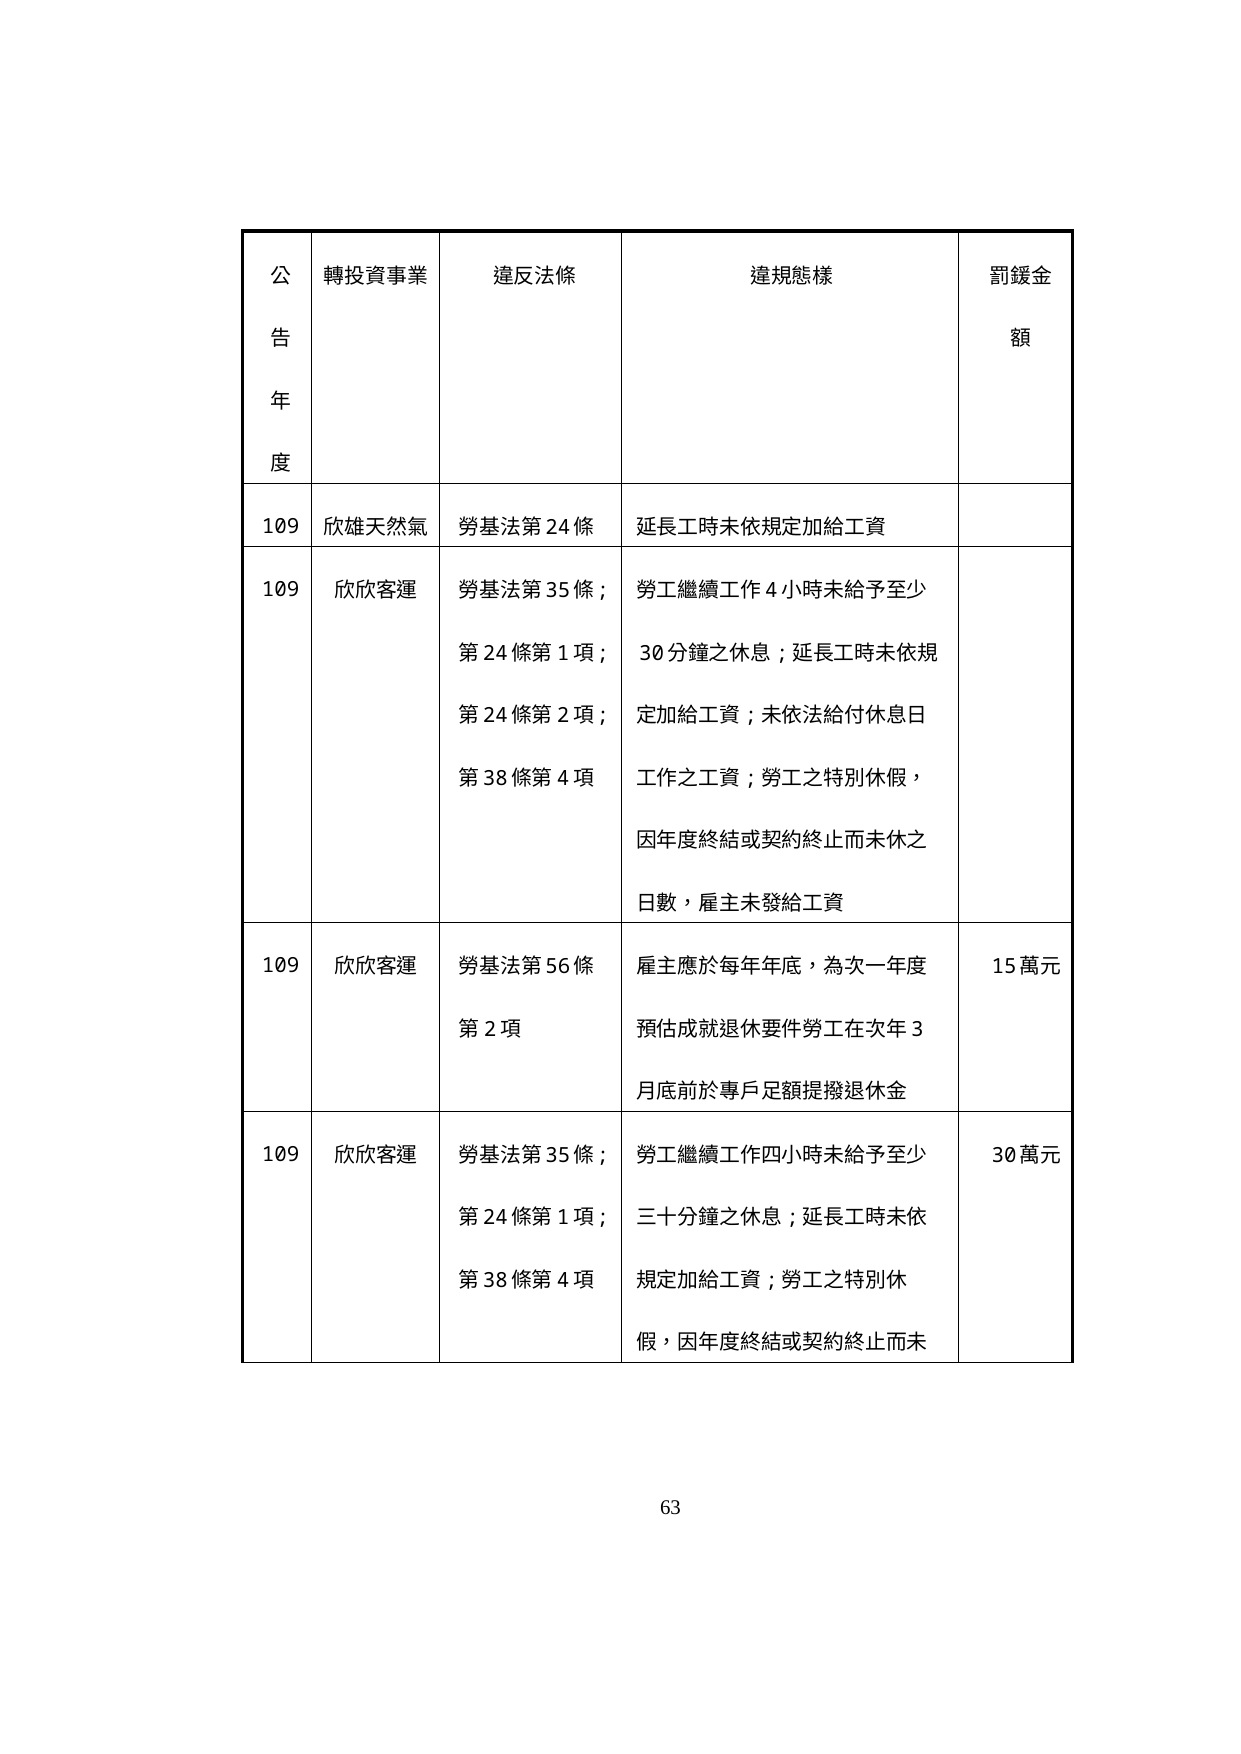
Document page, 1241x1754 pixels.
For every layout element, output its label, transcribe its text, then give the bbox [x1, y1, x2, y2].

table_cell 勞基法第35條;第24條第1項;第24條第2項;第38條第4項 [440, 547, 621, 922]
table_cell 欣雄天然氣 [312, 484, 439, 546]
table_cell 109 [244, 547, 311, 922]
table_cell 欣欣客運 [312, 547, 439, 922]
table_cell 15萬元 [959, 923, 1071, 1111]
table_header 違反法條 [440, 233, 621, 482]
table_header 轉投資事業 [312, 233, 439, 482]
table_cell 勞工繼續工作四小時未給予至少三十分鐘之休息;延長工時未依規定加給工資;勞工之特別休假，因年度終結或契約終止而未 [622, 1112, 958, 1362]
table_cell 延長工時未依規定加給工資 [622, 484, 958, 546]
table_cell 勞工繼續工作4小時未給予至少30分鐘之休息;延長工時未依規定加給工資;未依法給付休息日工作之工資;勞工之特別休假，因年度終結或契約終止而未休之日數，雇主未發給工資 [622, 547, 958, 922]
table_cell 雇主應於每年年底，為次一年度預估成就退休要件勞工在次年3月底前於專戶足額提撥退休金 [622, 923, 958, 1111]
table_cell 勞基法第35條;第24條第1項;第38條第4項 [440, 1112, 621, 1362]
table_header 罰鍰金額 [959, 233, 1071, 482]
table_cell [959, 484, 1071, 546]
table_cell 109 [244, 484, 311, 546]
table_header 公告 年度 [244, 233, 311, 482]
table_cell 欣欣客運 [312, 923, 439, 1111]
table_cell 勞基法第56條第2項 [440, 923, 621, 1111]
table_cell 欣欣客運 [312, 1112, 439, 1362]
table_cell 109 [244, 923, 311, 1111]
table_cell 勞基法第24條 [440, 484, 621, 546]
table_cell 30萬元 [959, 1112, 1071, 1362]
table_header 違規態樣 [622, 233, 958, 482]
table_cell 109 [244, 1112, 311, 1362]
table_cell [959, 547, 1071, 922]
